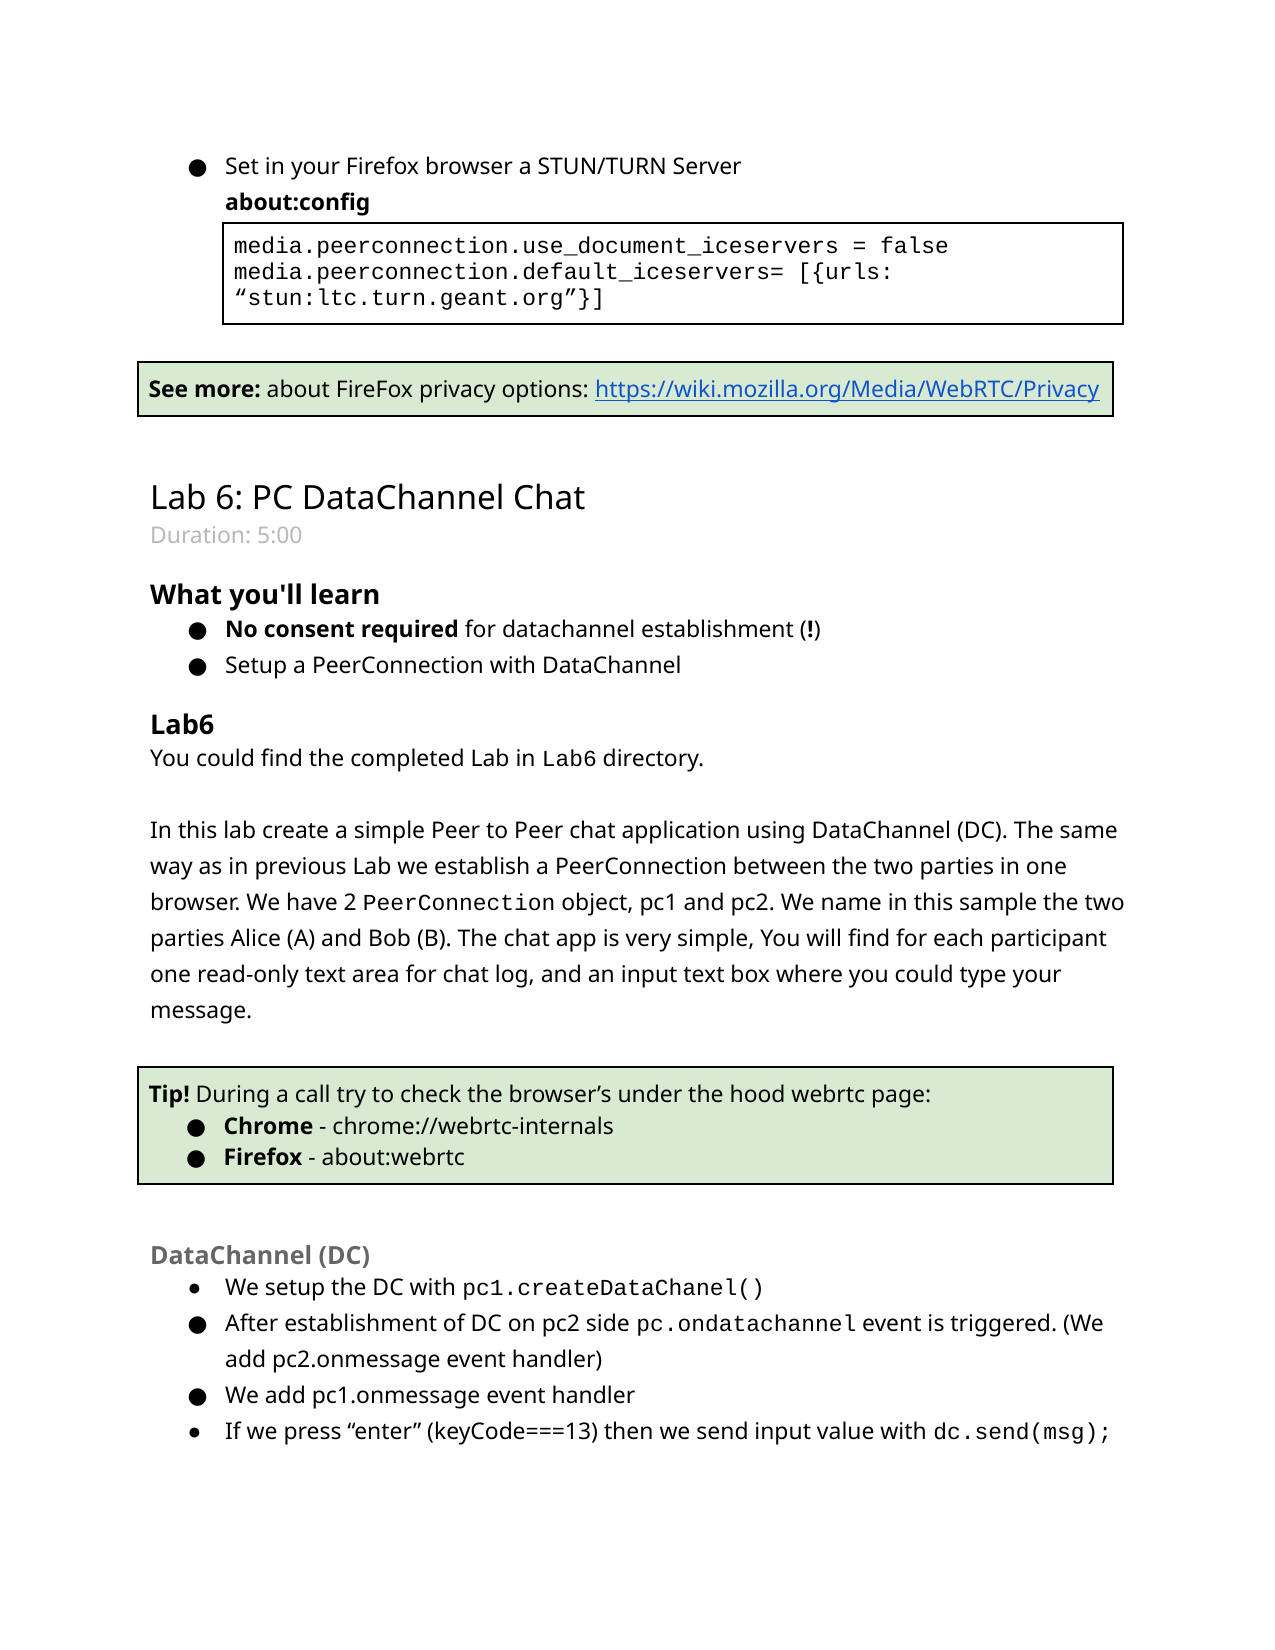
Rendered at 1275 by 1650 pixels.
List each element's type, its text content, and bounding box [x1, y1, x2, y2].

subtitle Lab 6: PC DataChannel Chat [150, 474, 1125, 519]
list We add pc1.onmessage event handler [187, 1379, 1125, 1411]
subtitle DataChannel (DC) [150, 1237, 1125, 1271]
list We setup the DC with pc1.createDataChanel() [187, 1271, 1125, 1303]
text You could find the completed Lab in Lab6 directory. [150, 742, 1125, 809]
list Setup a PeerConnection with DataChannel [187, 649, 1125, 680]
text In this lab create a simple Peer to Peer chat application using DataChannel (DC). The same way as in previous Lab we establish a PeerConnection between the two parties in one browser. We have 2 PeerConnection object, pc1 and pc2. We name in this sample the two parties Alice (A) and Bob (B). The chat app is very simple, You will find for each participant one read-only text area for chat log, and an input text box where you could type your message. [150, 814, 1125, 1025]
list No consent required for datachannel establishment (!) [187, 613, 1125, 644]
subtitle What you'll learn [150, 576, 1125, 613]
list If we press “enter” (keyCode===13) then we send input value with dc.send(msg); [187, 1415, 1125, 1447]
text Duration: 5:00 [150, 519, 1125, 550]
table_header media.peerconnection.use_document_iceservers = false media.peerconnection.default_iceservers= [{urls: “stun:ltc.turn.geant.org”}] [224, 224, 1122, 323]
table_header See more: about FireFox privacy options: https://wiki.mozilla.org/Media/WebRTC/Privacy [139, 363, 1112, 415]
list Set in your Firefox browser a STUN/TURN Server about:config [187, 150, 1125, 217]
table_header Tip! During a call try to check the browser’s under the hood webrtc page: Chrome - chrome://webrtc-internals Firefox - about:webrtc [139, 1068, 1112, 1183]
list After establishment of DC on pc2 side pc.ondatachannel event is triggered. (We add pc2.onmessage event handler) [187, 1307, 1125, 1375]
subtitle Lab6 [150, 705, 1125, 742]
